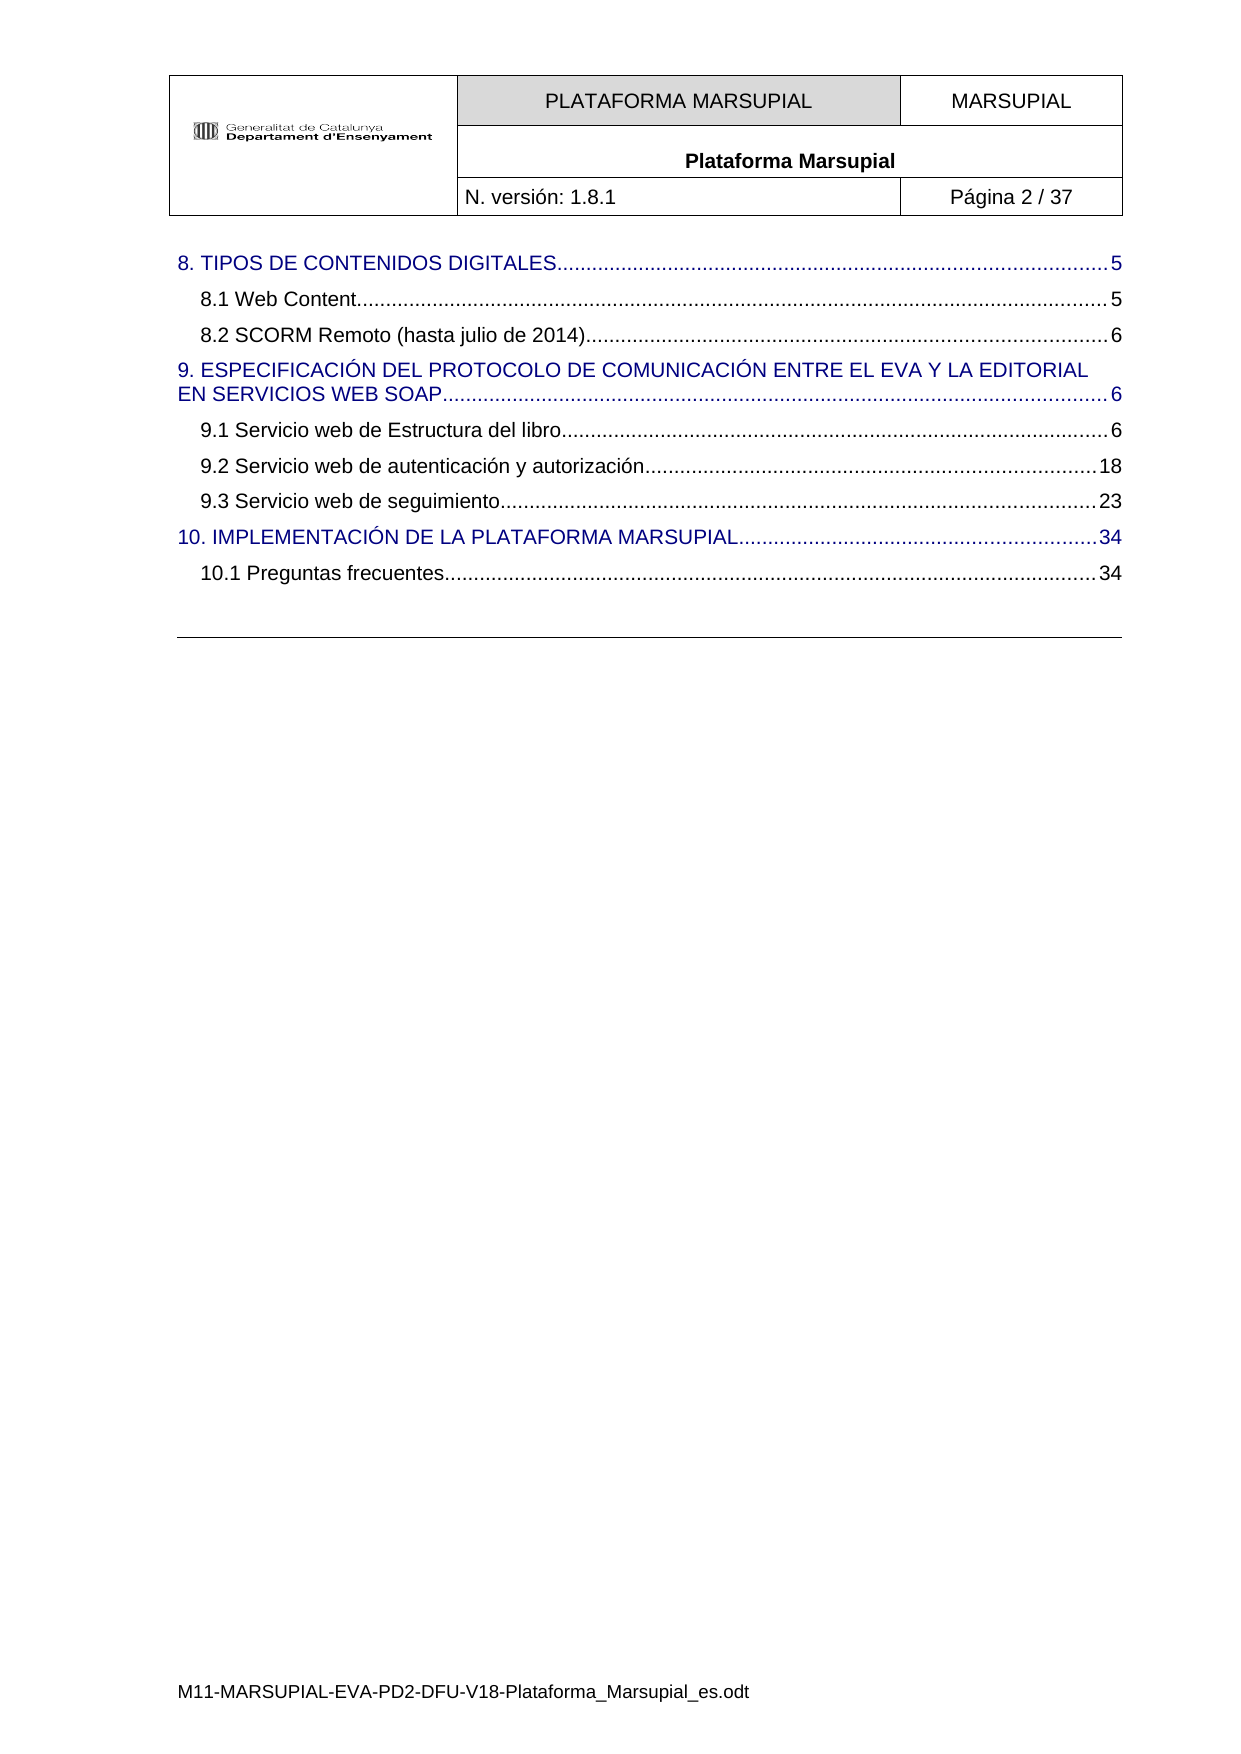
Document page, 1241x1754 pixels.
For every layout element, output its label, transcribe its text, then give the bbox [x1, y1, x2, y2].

text 8.2 SCORM Remoto (hasta julio de 2014) 6 [200, 322, 1122, 346]
text 9.1 Servicio web de Estructura del libro 6 [200, 418, 1122, 442]
text 8. TIPOS DE CONTENIDOS DIGITALES 5 [177, 251, 1122, 275]
text 9.3 Servicio web de seguimiento 23 [200, 489, 1122, 513]
text 10. IMPLEMENTACIÓN DE LA PLATAFORMA MARSUPIAL 34 [177, 525, 1122, 549]
text 8.1 Web Content 5 [200, 287, 1122, 311]
text 9.2 Servicio web de autenticación y autorización 18 [200, 454, 1122, 478]
text 9. ESPECIFICACIÓN DEL PROTOCOLO DE COMUNICACIÓN ENTRE EL EVA Y LA EDITORIAL EN SERVICIOS WEB SOAP 6 [177, 358, 1122, 406]
text 10.1 Preguntas frecuentes 34 [200, 561, 1122, 585]
